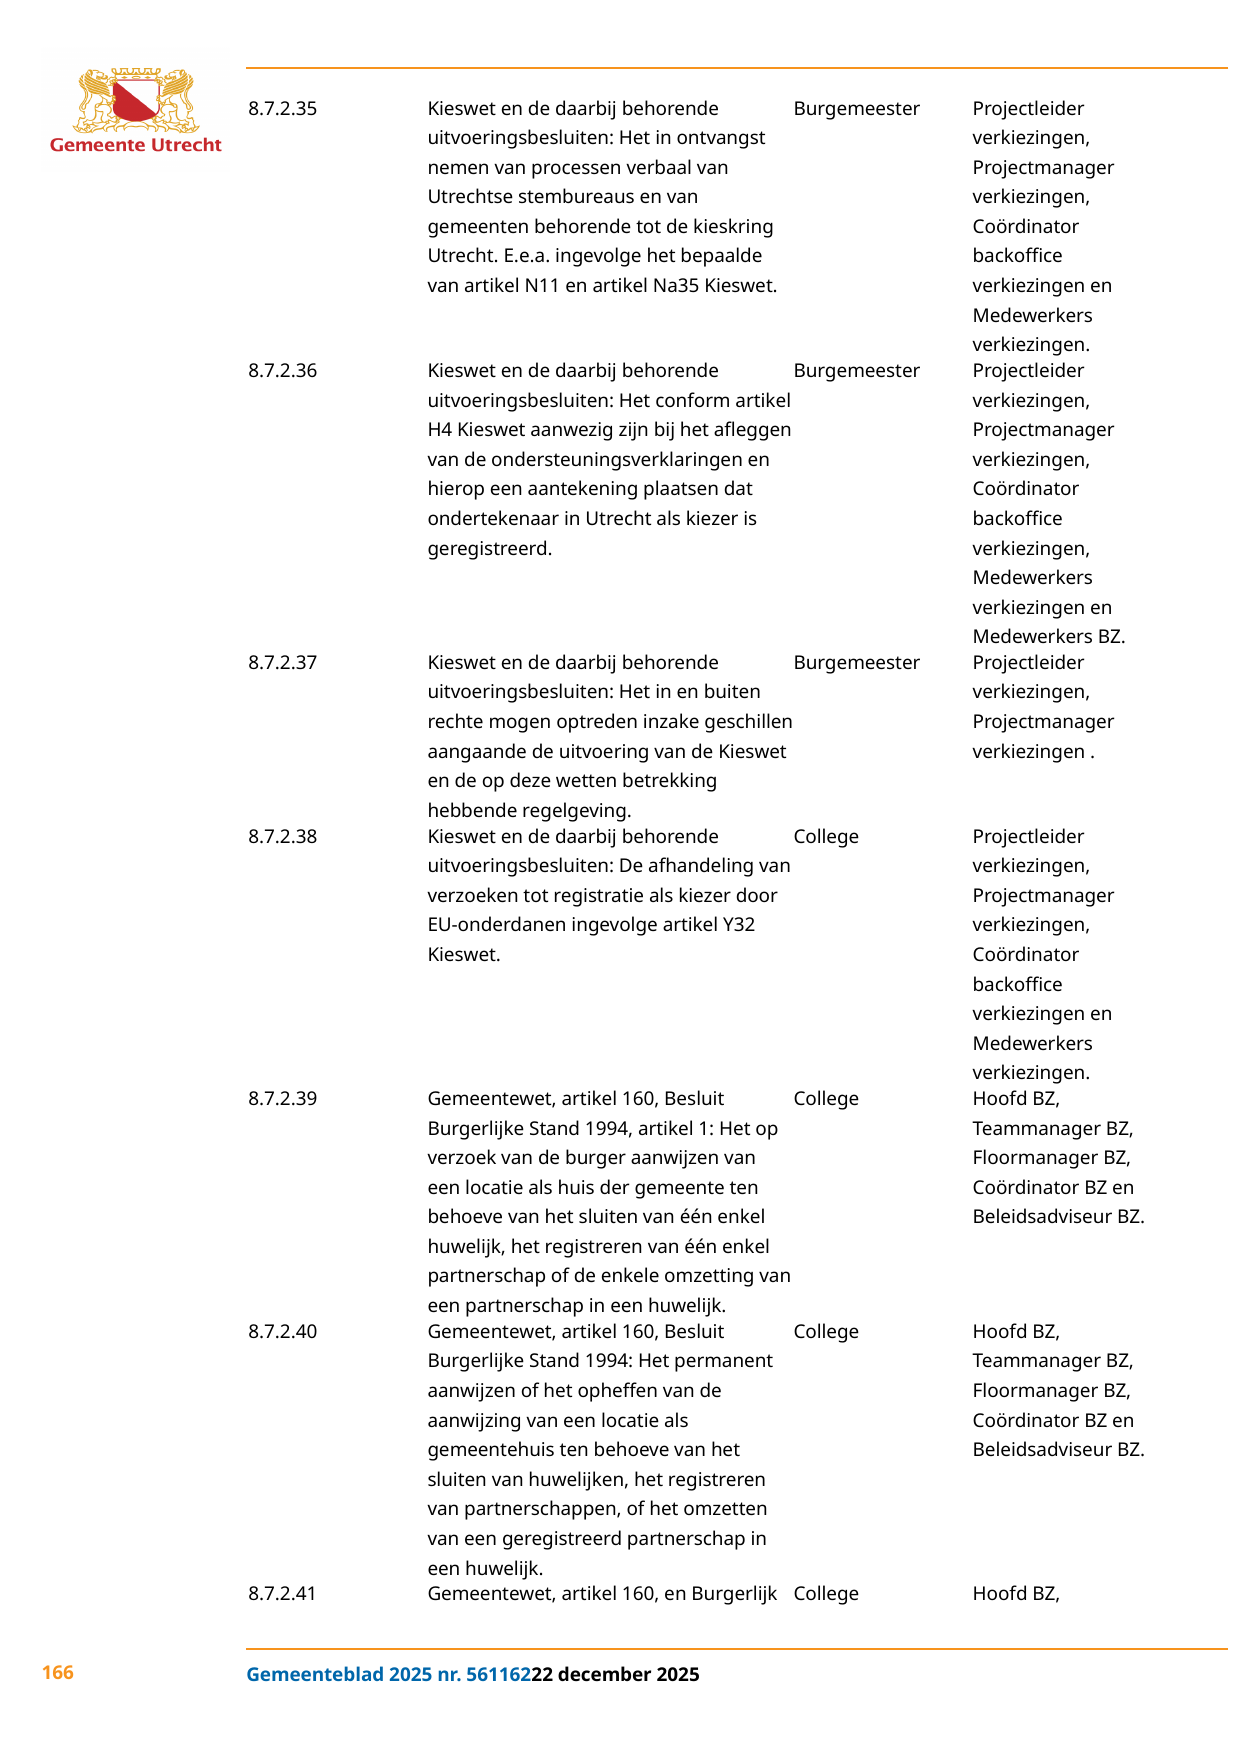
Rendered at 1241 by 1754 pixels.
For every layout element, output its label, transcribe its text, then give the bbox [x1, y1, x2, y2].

table_cell 8.7.2.39 [248, 1085, 427, 1318]
table_cell Gemeentewet, artikel 160, Besluit Burgerlijke Stand 1994: Het permanent aanwijzen of het opheffen van de aanwijzing van een locatie als gemeentehuis ten behoeve van het sluiten van huwelijken, het registreren van partnerschappen, of het omzetten van een geregistreerd partnerschap in een huwelijk. [427, 1318, 793, 1580]
table_cell Burgemeester [793, 649, 972, 823]
table_cell College [793, 1318, 972, 1580]
table_cell College [793, 1085, 972, 1318]
table_cell Hoofd BZ, Teammanager BZ, Floormanager BZ, Coördinator BZ en Beleidsadviseur BZ. [973, 1318, 1152, 1580]
table_cell Gemeentewet, artikel 160, Besluit Burgerlijke Stand 1994, artikel 1: Het op verzoek van de burger aanwijzen van een locatie als huis der gemeente ten behoeve van het sluiten van één enkel huwelijk, het registreren van één enkel partnerschap of de enkele omzetting van een partnerschap in een huwelijk. [427, 1085, 793, 1318]
table_cell Burgemeester [793, 95, 972, 357]
table_cell Projectleider verkiezingen, Projectmanager verkiezingen . [973, 649, 1152, 823]
table_cell 8.7.2.37 [248, 649, 427, 823]
table_cell Kieswet en de daarbij behorende uitvoeringsbesluiten: Het conform artikel H4 Kieswet aanwezig zijn bij het afleggen van de ondersteuningsverklaringen en hierop een aantekening plaatsen dat ondertekenaar in Utrecht als kiezer is geregistreerd. [427, 357, 793, 649]
table_cell Hoofd BZ, Teammanager BZ, Floormanager BZ, Coördinator BZ en Beleidsadviseur BZ. [973, 1085, 1152, 1318]
table_cell 8.7.2.40 [248, 1318, 427, 1580]
table_cell College [793, 1580, 972, 1606]
table_cell Kieswet en de daarbij behorende uitvoeringsbesluiten: Het in en buiten rechte mogen optreden inzake geschillen aangaande de uitvoering van de Kieswet en de op deze wetten betrekking hebbende regelgeving. [427, 649, 793, 823]
table_cell 8.7.2.35 [248, 95, 427, 357]
table_cell 8.7.2.36 [248, 357, 427, 649]
table_cell College [793, 823, 972, 1085]
table_cell Burgemeester [793, 357, 972, 649]
table_cell 8.7.2.38 [248, 823, 427, 1085]
table_cell Gemeentewet, artikel 160, en Burgerlijk [427, 1580, 793, 1606]
table_cell Projectleider verkiezingen, Projectmanager verkiezingen, Coördinator backoffice verkiezingen en Medewerkers verkiezingen. [973, 95, 1152, 357]
table_cell Projectleider verkiezingen, Projectmanager verkiezingen, Coördinator backoffice verkiezingen, Medewerkers verkiezingen en Medewerkers BZ. [973, 357, 1152, 649]
table_cell Kieswet en de daarbij behorende uitvoeringsbesluiten: Het in ontvangst nemen van processen verbaal van Utrechtse stembureaus en van gemeenten behorende tot de kieskring Utrecht. E.e.a. ingevolge het bepaalde van artikel N11 en artikel Na35 Kieswet. [427, 95, 793, 357]
table_cell Kieswet en de daarbij behorende uitvoeringsbesluiten: De afhandeling van verzoeken tot registratie als kiezer door EU-onderdanen ingevolge artikel Y32 Kieswet. [427, 823, 793, 1085]
table_cell Hoofd BZ, [973, 1580, 1152, 1606]
table_cell 8.7.2.41 [248, 1580, 427, 1606]
table_cell Projectleider verkiezingen, Projectmanager verkiezingen, Coördinator backoffice verkiezingen en Medewerkers verkiezingen. [973, 823, 1152, 1085]
picture [41, 47, 231, 172]
